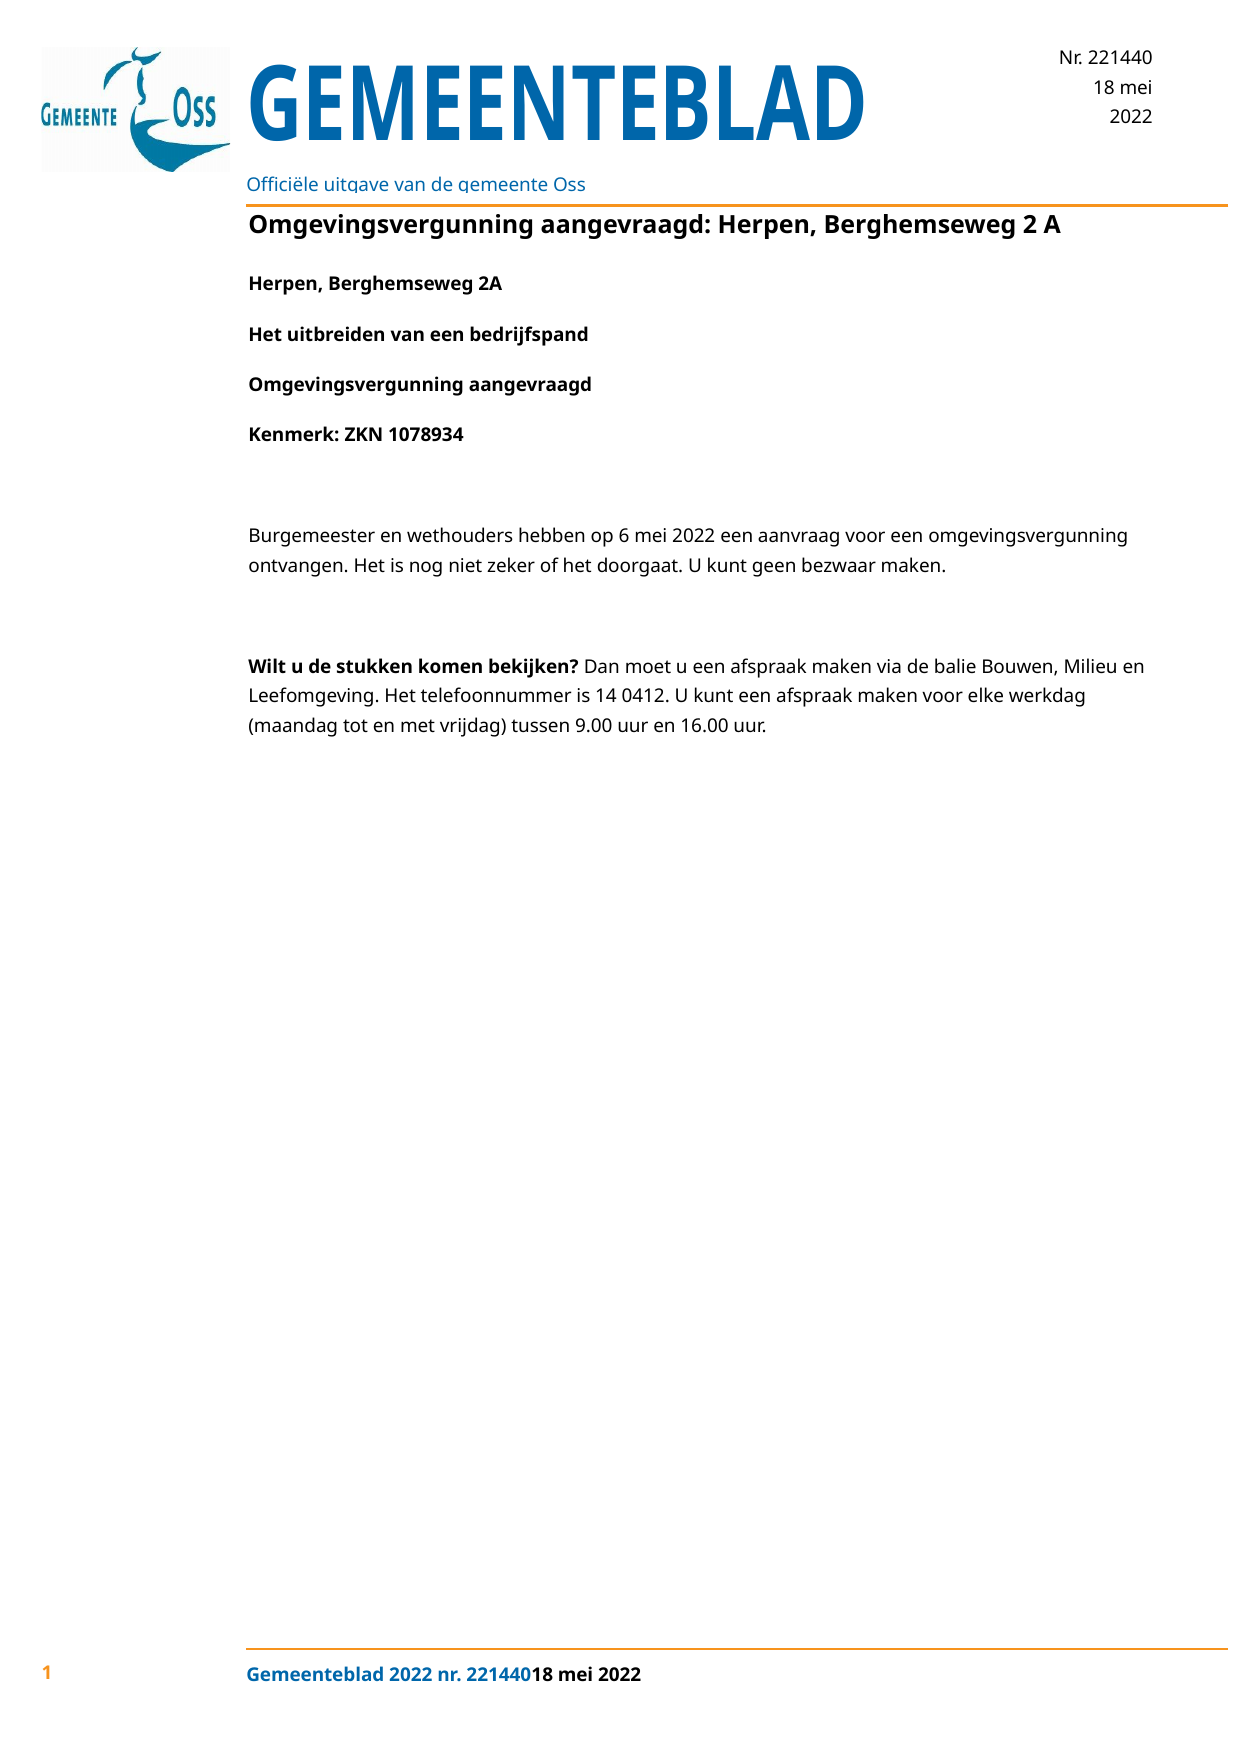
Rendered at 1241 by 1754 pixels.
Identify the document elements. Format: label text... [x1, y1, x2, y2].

text Omgevingsvergunning aangevraagd: Herpen, Berghemseweg 2 A [248, 207, 1152, 241]
text Omgevingsvergunning aangevraagd [248, 371, 1152, 397]
text Kenmerk: ZKN 1078934 [248, 422, 1152, 447]
picture [41, 47, 231, 172]
text Burgemeester en wethouders hebben op 6 mei 2022 een aanvraag voor een omgevingsvergunning ontvangen. Het is nog niet zeker of het doorgaat. U kunt geen bezwaar maken. [248, 522, 1152, 578]
text Wilt u de stukken komen bekijken? Dan moet u een afspraak maken via de balie Bouwen, Milieu en Leefomgeving. Het telefoonnummer is 14 0412. U kunt een afspraak maken voor elke werkdag (maandag tot en met vrijdag) tussen 9.00 uur en 16.00 uur. [248, 653, 1152, 738]
text Het uitbreiden van een bedrijfspand [248, 321, 1152, 346]
text Herpen, Berghemseweg 2A [248, 270, 1152, 296]
